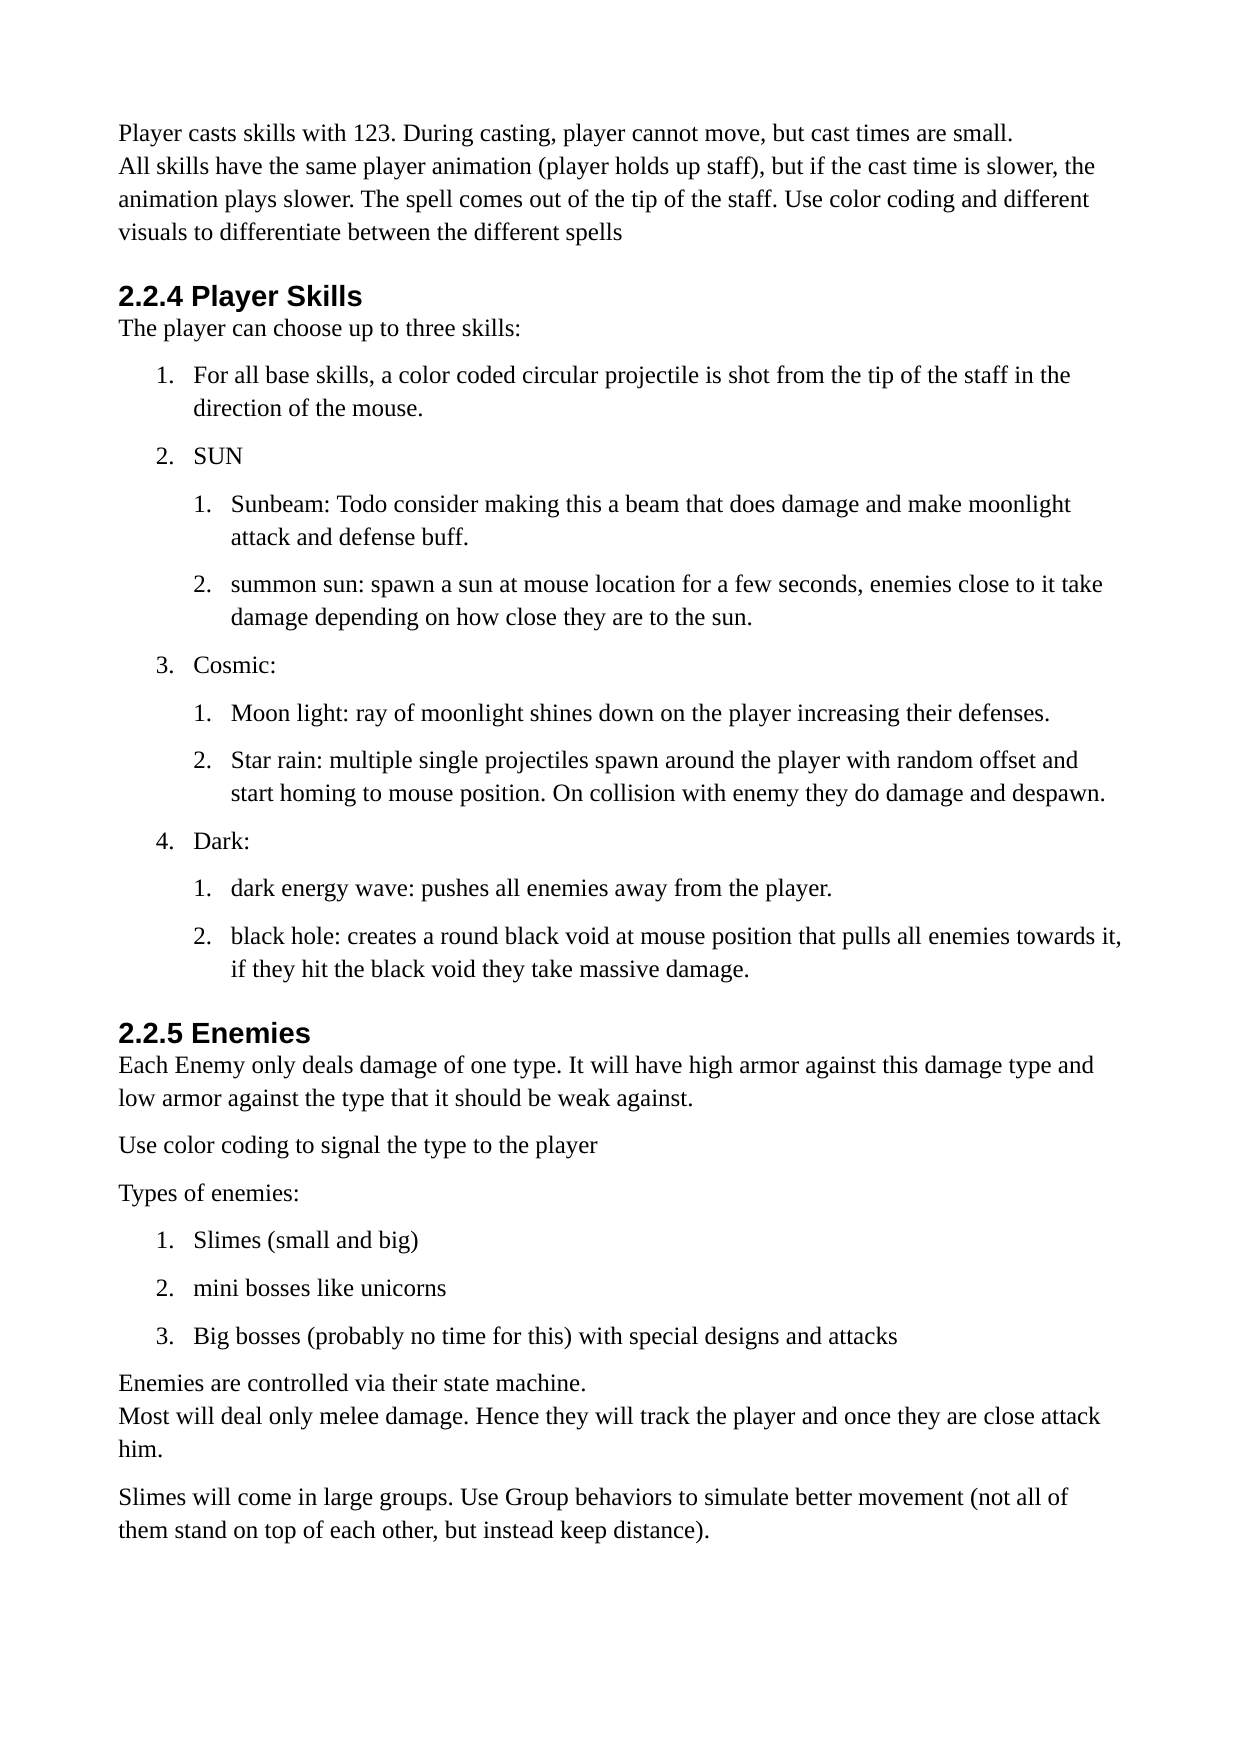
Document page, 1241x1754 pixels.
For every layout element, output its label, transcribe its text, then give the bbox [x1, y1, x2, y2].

list Sunbeam: Todo consider making this a beam that does damage and make moonlight attack and defense buff. [193, 489, 1122, 551]
text Slimes will come in large groups. Use Group behaviors to simulate better movement (not all of them stand on top of each other, but instead keep distance). [118, 1482, 1122, 1544]
list Moon light: ray of moonlight shines down on the player increasing their defenses. [193, 698, 1122, 726]
list Slimes (small and big) [156, 1226, 1122, 1254]
list mini bosses like unicorns [156, 1273, 1122, 1302]
text Use color coding to signal the type to the player [118, 1130, 1122, 1159]
text The player can choose up to three skills: [118, 313, 1122, 342]
list For all base skills, a color coded circular projectile is shot from the tip of the staff in the direction of the mouse. [156, 361, 1122, 422]
text Enemies are controlled via their state machine. Most will deal only melee damage. Hence they will track the player and once they are close attack him. [118, 1368, 1122, 1463]
list Star rain: multiple single projectiles spawn around the player with random offset and start homing to mouse position. On collision with enemy they do damage and despawn. [193, 745, 1122, 807]
subtitle 2.2.5 Enemies [118, 1016, 1122, 1050]
list summon sun: spawn a sun at mouse location for a few seconds, enemies close to it take damage depending on how close they are to the sun. [193, 569, 1122, 631]
text Each Enemy only deals damage of one type. It will have high armor against this damage type and low armor against the type that it should be weak against. [118, 1050, 1122, 1112]
list black hole: creates a round black void at mouse position that pulls all enemies towards it, if they hit the black void they take massive damage. [193, 921, 1122, 983]
text Types of enemies: [118, 1178, 1122, 1207]
subtitle 2.2.4 Player Skills [118, 279, 1122, 313]
list Dark: [156, 826, 1122, 854]
list dark energy wave: pushes all enemies away from the player. [193, 873, 1122, 902]
list Big bosses (probably no time for this) with special designs and attacks [156, 1321, 1122, 1349]
list SUN [156, 441, 1122, 470]
list Cosmic: [156, 650, 1122, 679]
text Player casts skills with 123. During casting, player cannot move, but cast times are small. All skills have the same player animation (player holds up staff), but if the cast time is slower, the animation plays slower. The spell comes out of the tip of the staff. Use color coding and different visuals to differentiate between the different spells [118, 118, 1122, 246]
